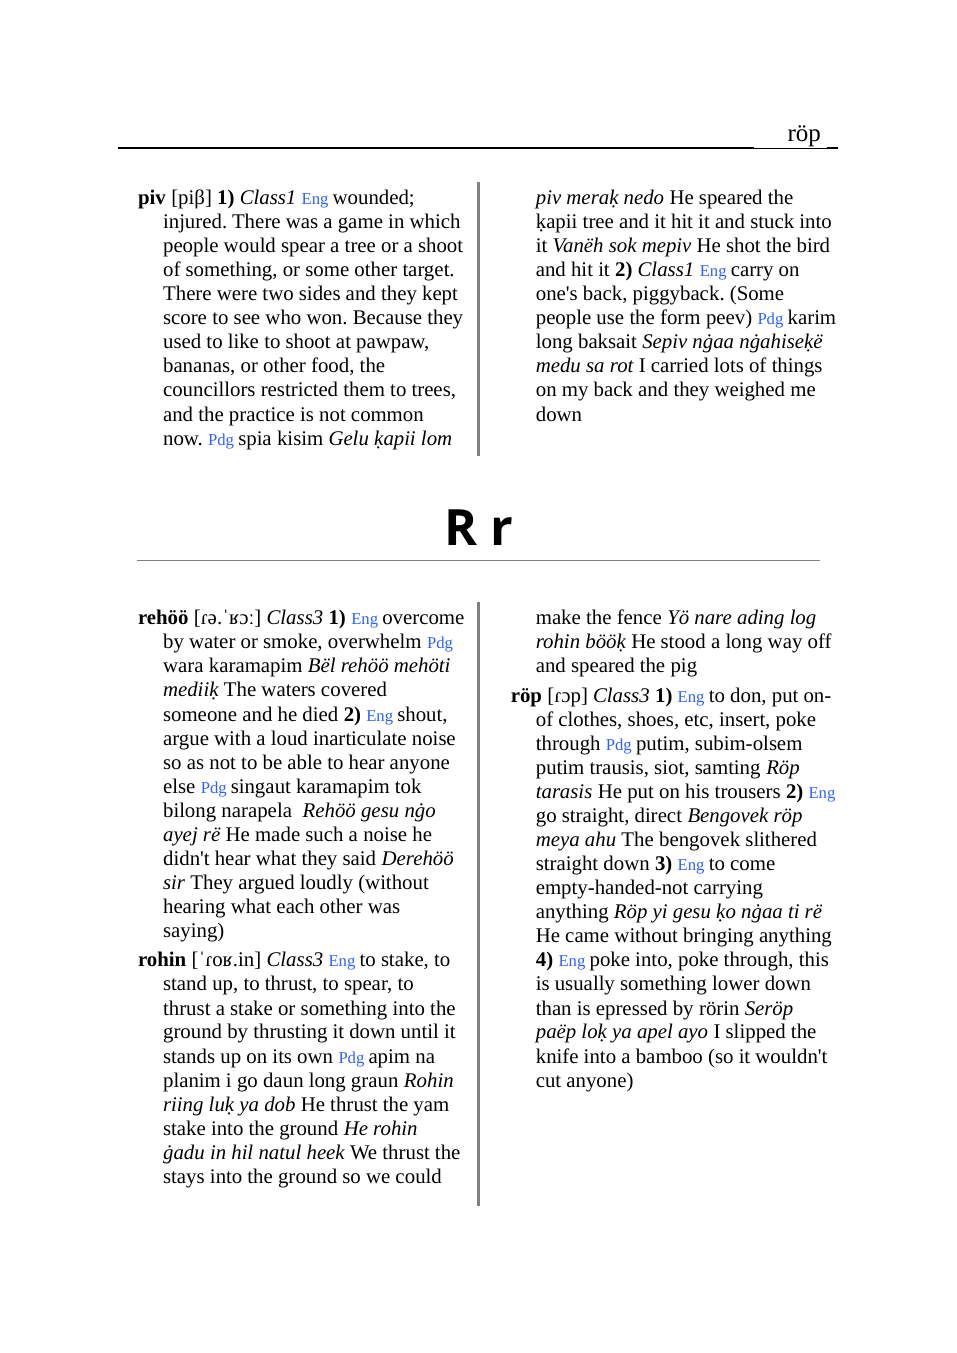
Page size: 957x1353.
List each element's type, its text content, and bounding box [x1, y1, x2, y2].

text piv [piβ] 1) Class1 Eng wounded; injured. There was a game in which people would spear a tree or a shoot of something, or some other target. There were two sides and they kept score to see who won. Because they used to like to shoot at pawpaw, bananas, or other food, the councillors restricted them to trees, and the practice is not common now. Pdg spia kisim Gelu ḳapii lom [119, 183, 465, 454]
text röp [ɾɔp] Class3 1) Eng to don, put on-of clothes, shoes, etc, insert, poke through Pdg putim, subim-olsem putim trausis, siot, samting Röp tarasis He put on his trousers 2) Eng go straight, direct Bengovek röp meya ahu The bengovek slithered straight down 3) Eng to come empty-handed-not carrying anything Röp yi gesu ḳo nġaa ti rë He came without bringing anything 4) Eng poke into, poke through, this is usually something lower down than is epressed by rörin Seröp paëp loḳ ya apel ayo I slipped the knife into a bamboo (so it wouldn't cut anyone) [492, 679, 837, 1096]
text piv meraḳ nedo He speared the ḳapii tree and it hit it and stuck into it Vanëh sok mepiv He shot the bird and hit it 2) Class1 Eng carry on one's back, piggyback. (Some people use the form peev) Pdg karim long baksait Sepiv nġaa nġahiseḳë medu sa rot I carried lots of things on my back and they weighed me down [492, 183, 837, 430]
text rohin [ˈɾoʁ.in] Class3 Eng to stake, to stand up, to thrust, to spear, to thrust a stake or something into the ground by thrusting it down until it stands up on its own Pdg apim na planim i go daun long graun Rohin riing luḳ ya dob He thrust the yam stake into the ground He rohin ġadu in hil natul heek We thrust the stays into the ground so we could [119, 944, 465, 1192]
text make the fence Yö nare ading log rohin bööḳ He stood a long way off and speared the pig [492, 603, 837, 679]
text rehöö [ɾə.ˈʁɔː] Class3 1) Eng overcome by water or smoke, overwhelm Pdg wara karamapim Bël rehöö mehöti mediiḳ The waters covered someone and he died 2) Eng shout, argue with a loud inarticulate noise so as not to be able to hear anyone else Pdg singaut karamapim tok bilong narapela Rehöö gesu nġo ayej rë He made such a noise he didn't hear what they said Derehöö sir They argued loudly (without hearing what each other was saying) [119, 603, 465, 944]
text R r [137, 492, 820, 560]
